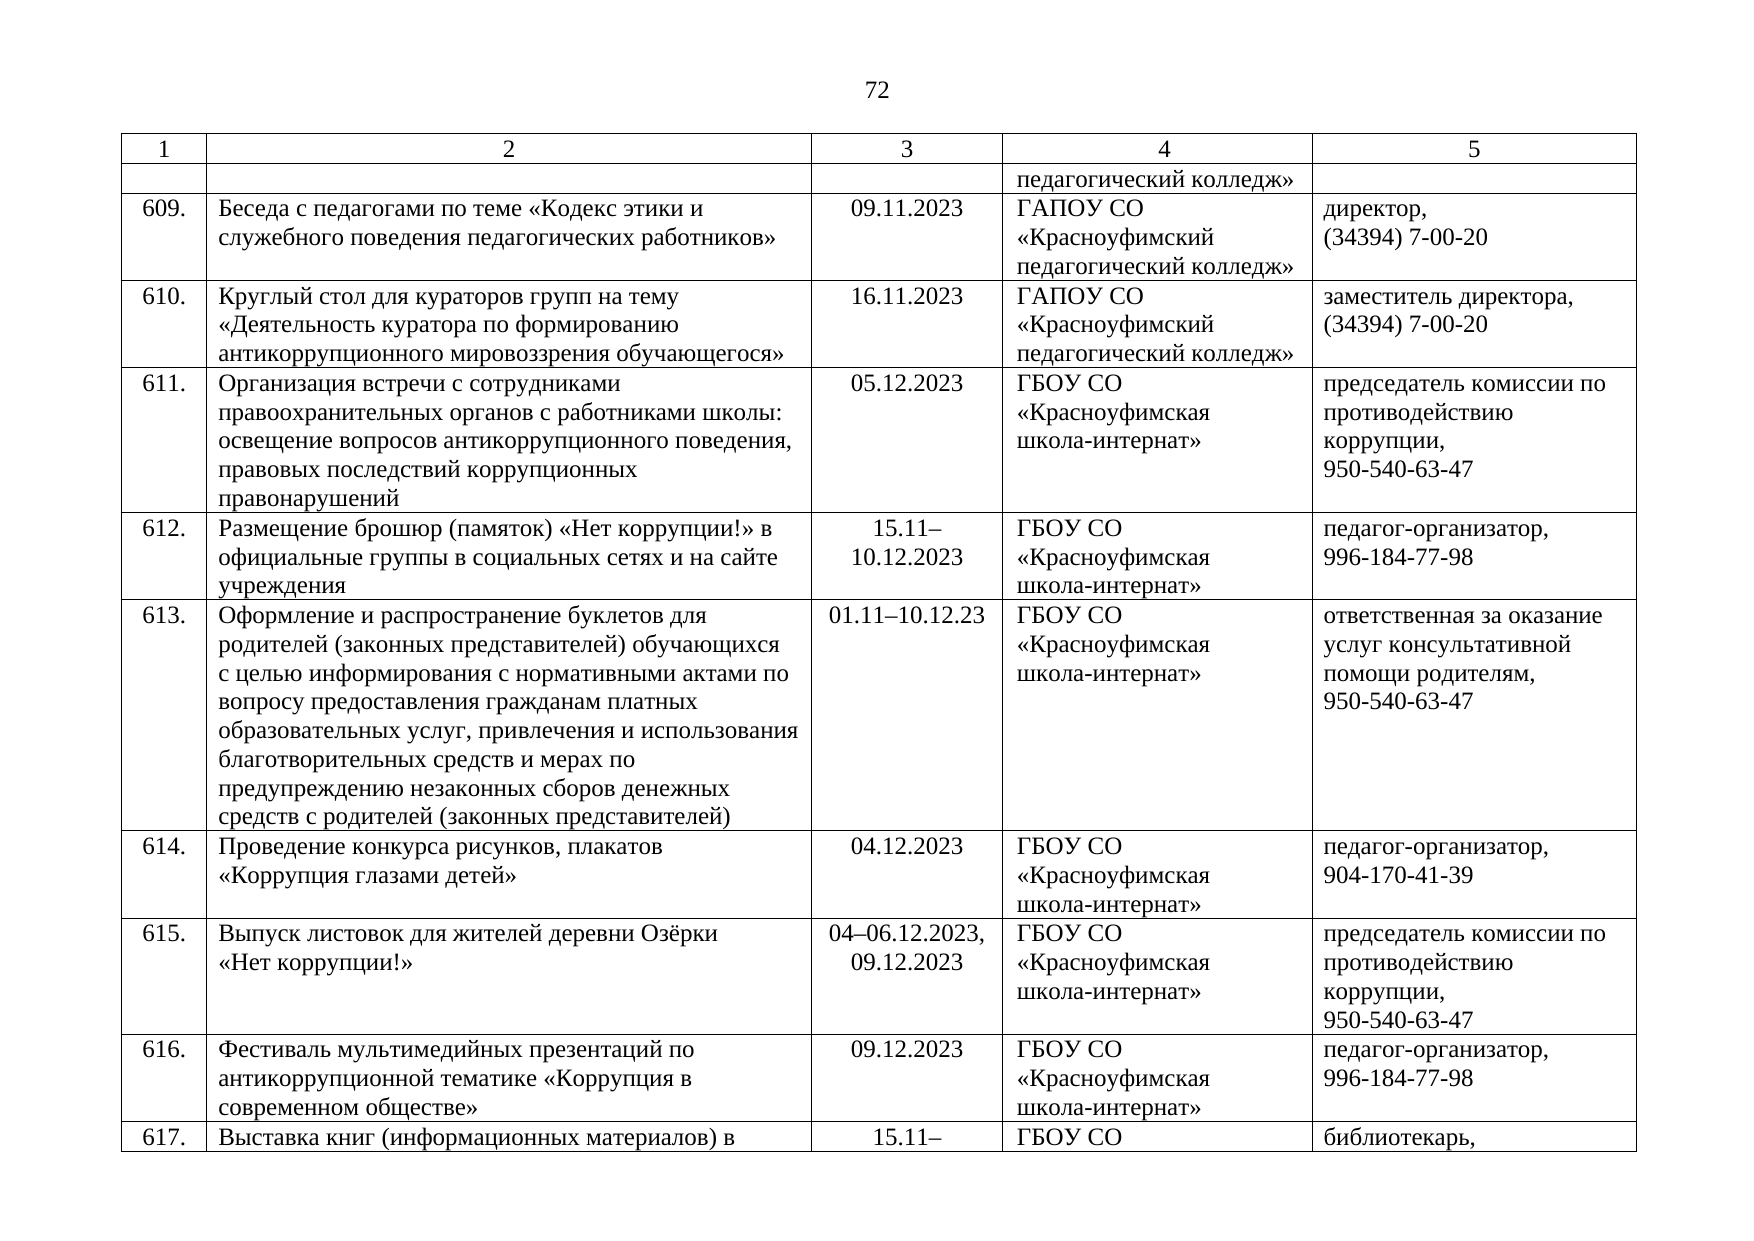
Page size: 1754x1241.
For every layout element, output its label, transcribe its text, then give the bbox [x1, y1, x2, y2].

table_cell 04–06.12.2023, 09.12.2023 [812, 919, 1002, 1033]
table_cell ГАПОУ СО «Красноуфимский педагогический колледж» [1003, 194, 1312, 280]
table_cell директор, (34394) 7-00-20 [1313, 194, 1636, 280]
table_header 1 [122, 134, 206, 163]
table_cell [117, 193, 121, 280]
table_cell библиотекарь, [1313, 1122, 1636, 1151]
table_cell [122, 1122, 206, 1151]
table_cell Беседа с педагогами по теме «Кодекс этики и служебного поведения педагогических работников» [207, 194, 811, 280]
table_cell 09.12.2023 [812, 1035, 1002, 1121]
table_cell председатель комиссии по противодействию коррупции, 950-540-63-47 [1313, 919, 1636, 1033]
table_cell [122, 164, 206, 192]
table_cell [117, 599, 121, 830]
table_cell [122, 919, 206, 1033]
table_cell [117, 512, 121, 599]
table_cell Организация встречи с сотрудниками правоохранительных органов с работниками школы: освещение вопросов антикоррупционного поведения, правовых последствий коррупционных правонарушений [207, 368, 811, 512]
table_cell Проведение конкурса рисунков, плакатов «Коррупция глазами детей» [207, 831, 811, 917]
table_cell [117, 163, 121, 192]
table_header [117, 133, 121, 163]
table_cell 04.12.2023 [812, 831, 1002, 917]
table_cell ГБОУ СО «Красноуфимская школа-интернат» [1003, 1035, 1312, 1121]
table_cell 09.11.2023 [812, 194, 1002, 280]
table_cell педагог-организатор, 904-170-41-39 [1313, 831, 1636, 917]
table_cell [207, 164, 811, 192]
table_header 4 [1003, 134, 1312, 163]
table_cell заместитель директора, (34394) 7-00-20 [1313, 281, 1636, 367]
table_cell [122, 831, 206, 917]
table_cell [122, 368, 206, 512]
table_cell педагог-организатор, 996-184-77-98 [1313, 513, 1636, 599]
table_cell [122, 194, 206, 280]
table_header 2 [207, 134, 811, 163]
table_cell [122, 600, 206, 830]
table_cell [117, 830, 121, 917]
table_header 3 [812, 134, 1002, 163]
table_header 5 [1313, 134, 1636, 163]
table_cell ГБОУ СО «Красноуфимская школа-интернат» [1003, 831, 1312, 917]
table_cell [1313, 164, 1636, 192]
table_cell ГБОУ СО «Красноуфимская школа-интернат» [1003, 919, 1312, 1033]
table_cell ГАПОУ СО «Красноуфимский педагогический колледж» [1003, 281, 1312, 367]
table_cell ГБОУ СО «Красноуфимская школа-интернат» [1003, 600, 1312, 830]
table_cell 15.11– [812, 1122, 1002, 1151]
table_cell педагогический колледж» [1003, 164, 1312, 192]
table_cell [122, 281, 206, 367]
table_cell [117, 1121, 121, 1151]
table_cell ГБОУ СО «Красноуфимская школа-интернат» [1003, 368, 1312, 512]
table_cell Фестиваль мультимедийных презентаций по антикоррупционной тематике «Коррупция в современном обществе» [207, 1035, 811, 1121]
table_cell ответственная за оказание услуг консультативной помощи родителям, 950-540-63-47 [1313, 600, 1636, 830]
table_cell Выставка книг (информационных материалов) в [207, 1122, 811, 1151]
table_cell Размещение брошюр (памяток) «Нет коррупции!» в официальные группы в социальных сетях и на сайте учреждения [207, 513, 811, 599]
table_cell 15.11–10.12.2023 [812, 513, 1002, 599]
table_cell 16.11.2023 [812, 281, 1002, 367]
table_cell [122, 1035, 206, 1121]
table_cell педагог-организатор, 996-184-77-98 [1313, 1035, 1636, 1121]
table_cell Оформление и распространение буклетов для родителей (законных представителей) обучающихся с целью информирования с нормативными актами по вопросу предоставления гражданам платных образовательных услуг, привлечения и использования благотворительных средств и мерах по предупреждению незаконных сборов денежных средств с родителей (законных представителей) [207, 600, 811, 830]
table_cell 01.11–10.12.23 [812, 600, 1002, 830]
table_cell Выпуск листовок для жителей деревни Озёрки «Нет коррупции!» [207, 919, 811, 1033]
table_cell [117, 1034, 121, 1121]
table_cell ГБОУ СО [1003, 1122, 1312, 1151]
table_cell [117, 918, 121, 1033]
table_cell [117, 280, 121, 367]
table_cell Круглый стол для кураторов групп на тему «Деятельность куратора по формированию антикоррупционного мировоззрения обучающегося» [207, 281, 811, 367]
table_cell [812, 164, 1002, 192]
table_cell [122, 513, 206, 599]
table_cell [117, 367, 121, 512]
table_cell ГБОУ СО «Красноуфимская школа-интернат» [1003, 513, 1312, 599]
table_cell 05.12.2023 [812, 368, 1002, 512]
table_cell председатель комиссии по противодействию коррупции, 950-540-63-47 [1313, 368, 1636, 512]
